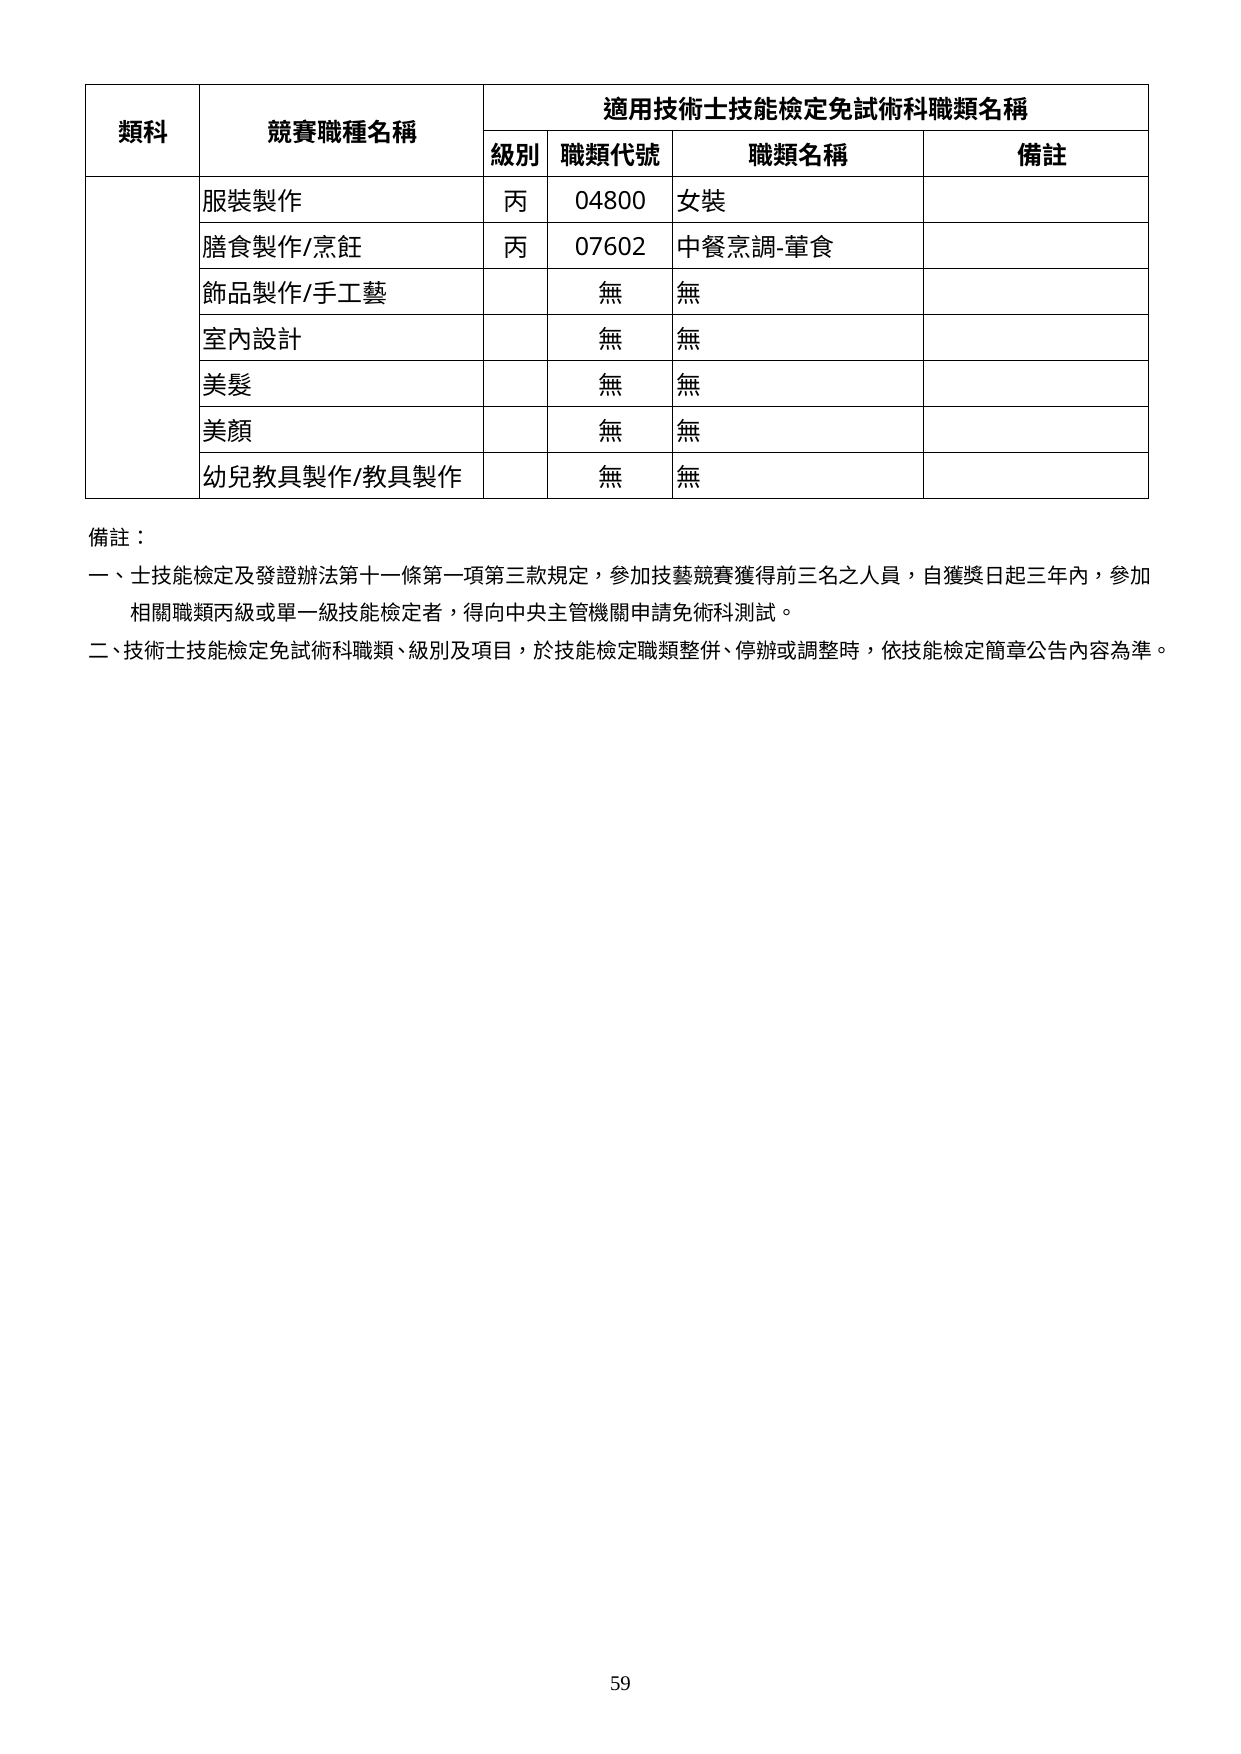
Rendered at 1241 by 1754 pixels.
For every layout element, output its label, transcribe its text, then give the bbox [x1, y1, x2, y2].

table_cell 無 [673, 361, 923, 406]
table_cell [924, 315, 1148, 360]
table_cell 膳食製作/烹飪 [200, 223, 483, 268]
table_cell 美髮 [200, 361, 483, 406]
table_cell [924, 177, 1148, 222]
table_cell 無 [548, 315, 672, 360]
table_cell [924, 453, 1148, 498]
table_cell 丙 [484, 223, 547, 268]
table_header 競賽職種名稱 [200, 85, 483, 176]
table_cell 無 [673, 315, 923, 360]
text 備註： [89, 518, 1152, 555]
table_cell [924, 361, 1148, 406]
table_cell [86, 177, 199, 498]
table_cell 無 [673, 269, 923, 314]
table_cell [484, 407, 547, 452]
table_cell 無 [548, 269, 672, 314]
table_cell [924, 269, 1148, 314]
table_cell 04800 [548, 177, 672, 222]
table_header 適用技術士技能檢定免試術科職類名稱 [484, 85, 1148, 130]
table_cell 美顏 [200, 407, 483, 452]
table_cell 室內設計 [200, 315, 483, 360]
table_cell 07602 [548, 223, 672, 268]
table_cell 職類名稱 [673, 131, 923, 176]
table_cell 級別 [484, 131, 547, 176]
table_cell 無 [548, 453, 672, 498]
table_cell 備註 [924, 131, 1148, 176]
table_cell 幼兒教具製作/教具製作 [200, 453, 483, 498]
table_cell [484, 361, 547, 406]
table_cell 無 [548, 361, 672, 406]
table_cell 無 [548, 407, 672, 452]
table_cell 無 [673, 407, 923, 452]
text 二、技術士技能檢定免試術科職類、級別及項目，於技能檢定職類整併、停辦或調整時，依技能檢定簡章公告內容為準。 [89, 630, 1152, 668]
table_header 類科 [86, 85, 199, 176]
table_cell 飾品製作/手工藝 [200, 269, 483, 314]
table_cell 服裝製作 [200, 177, 483, 222]
table_cell [484, 269, 547, 314]
table_cell [484, 453, 547, 498]
table_cell 中餐烹調-葷食 [673, 223, 923, 268]
table_cell [924, 407, 1148, 452]
text 一、士技能檢定及發證辦法第十一條第一項第三款規定，參加技藝競賽獲得前三名之人員，自獲獎日起三年內，參加相關職類丙級或單一級技能檢定者，得向中央主管機關申請免術科測試。 [89, 555, 1152, 630]
table_cell 職類代號 [548, 131, 672, 176]
table_cell 丙 [484, 177, 547, 222]
table_cell [484, 315, 547, 360]
table_cell 女裝 [673, 177, 923, 222]
table_cell [924, 223, 1148, 268]
table_cell 無 [673, 453, 923, 498]
